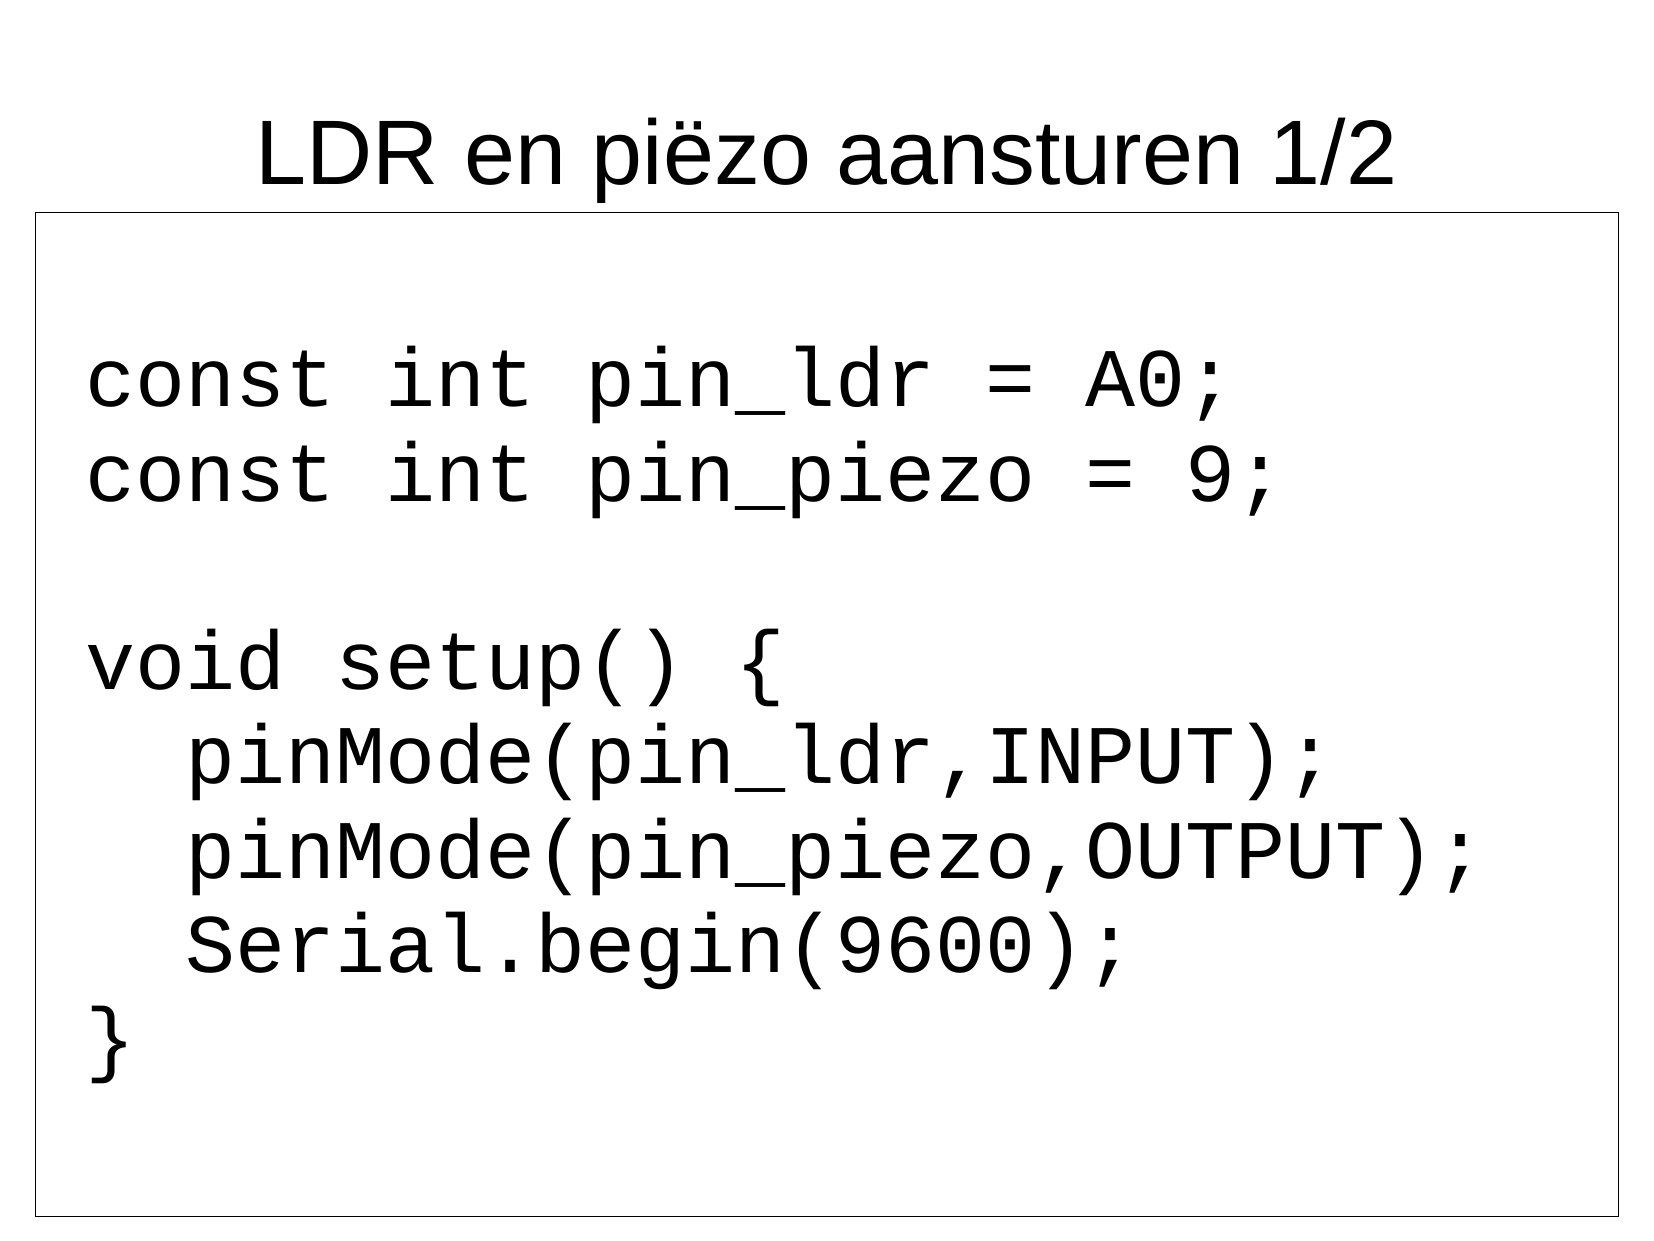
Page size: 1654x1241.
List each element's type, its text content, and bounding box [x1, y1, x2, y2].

title LDR en piëzo aansturen 1/2 [82, 49, 1571, 212]
text_box const int pin_ldr = A0; const int pin_piezo = 9; void setup() { pinMode(pin_ldr,INPUT); pinMode(pin_piezo,OUTPUT); Serial.begin(9600); } [35, 212, 1619, 1217]
